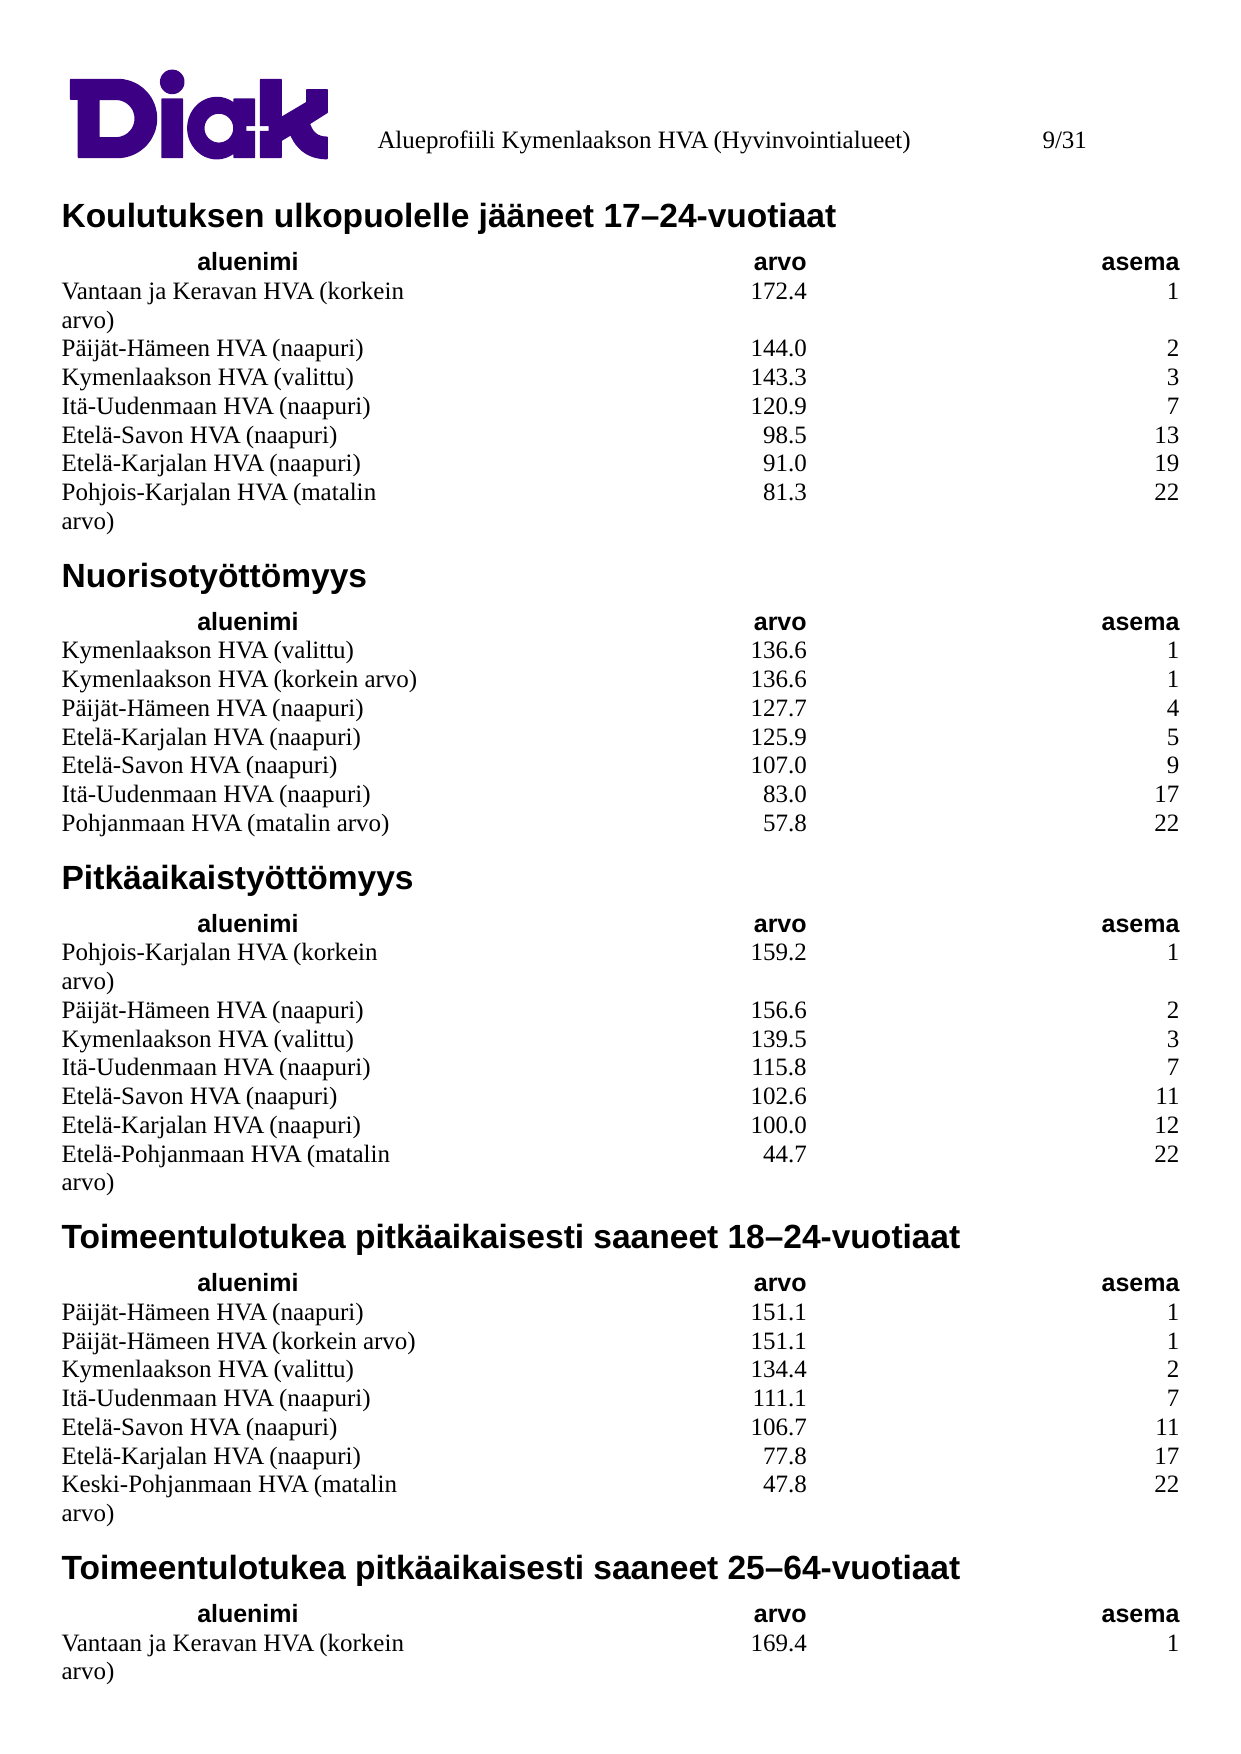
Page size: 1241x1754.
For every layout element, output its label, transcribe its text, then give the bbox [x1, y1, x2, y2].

table_cell 1 [806, 636, 1179, 664]
table_cell Etelä-Karjalan HVA (naapuri) [61, 1441, 434, 1469]
table_cell Etelä-Karjalan HVA (naapuri) [61, 722, 434, 751]
table_cell 106.7 [434, 1412, 806, 1441]
table_cell 115.8 [434, 1053, 806, 1081]
table_cell 1 [806, 1326, 1179, 1354]
table_cell Pohjois-Karjalan HVA (korkein arvo) [61, 938, 434, 995]
table_cell 22 [806, 477, 1179, 535]
table_cell 22 [806, 1139, 1179, 1196]
table_cell 2 [806, 995, 1179, 1024]
table_cell Etelä-Savon HVA (naapuri) [61, 1081, 434, 1110]
table_cell 151.1 [434, 1297, 806, 1326]
table_cell Itä-Uudenmaan HVA (naapuri) [61, 1053, 434, 1081]
table_cell 12 [806, 1110, 1179, 1139]
table_cell 136.6 [434, 664, 806, 693]
table_cell Pohjanmaan HVA (matalin arvo) [61, 808, 434, 837]
table_header aluenimi [61, 1268, 434, 1297]
table_cell Etelä-Savon HVA (naapuri) [61, 420, 434, 448]
table_header asema [806, 1599, 1179, 1628]
table_cell 17 [806, 779, 1179, 808]
table_cell 22 [806, 1470, 1179, 1527]
table_cell 4 [806, 693, 1179, 722]
table_cell 44.7 [434, 1139, 806, 1196]
table_cell Päijät-Hämeen HVA (korkein arvo) [61, 1326, 434, 1354]
table_cell 5 [806, 722, 1179, 751]
subtitle Toimeentulotukea pitkäaikaisesti saaneet 25–64-vuotiaat [61, 1548, 1179, 1586]
table_cell 136.6 [434, 636, 806, 664]
table_cell Etelä-Karjalan HVA (naapuri) [61, 1110, 434, 1139]
table_cell 151.1 [434, 1326, 806, 1354]
table_header aluenimi [61, 909, 434, 937]
subtitle Toimeentulotukea pitkäaikaisesti saaneet 18–24-vuotiaat [61, 1217, 1179, 1256]
table_header arvo [434, 1599, 806, 1628]
table_cell Päijät-Hämeen HVA (naapuri) [61, 995, 434, 1024]
table_cell Etelä-Karjalan HVA (naapuri) [61, 449, 434, 477]
table_cell 19 [806, 449, 1179, 477]
table_cell 98.5 [434, 420, 806, 448]
table_cell 1 [806, 276, 1179, 333]
table_cell Päijät-Hämeen HVA (naapuri) [61, 693, 434, 722]
table_cell 77.8 [434, 1441, 806, 1469]
subtitle Nuorisotyöttömyys [61, 556, 1179, 594]
table_cell Etelä-Pohjanmaan HVA (matalin arvo) [61, 1139, 434, 1196]
table_cell 1 [806, 664, 1179, 693]
table_cell 127.7 [434, 693, 806, 722]
table_cell 144.0 [434, 334, 806, 362]
table_cell 11 [806, 1081, 1179, 1110]
table_cell Päijät-Hämeen HVA (naapuri) [61, 1297, 434, 1326]
table_header arvo [434, 909, 806, 937]
table_cell 134.4 [434, 1355, 806, 1383]
table_header arvo [434, 1268, 806, 1297]
table_cell Itä-Uudenmaan HVA (naapuri) [61, 1383, 434, 1412]
table_cell 7 [806, 1053, 1179, 1081]
table_header asema [806, 909, 1179, 937]
table_cell 22 [806, 808, 1179, 837]
table_cell 9 [806, 751, 1179, 779]
table_cell 17 [806, 1441, 1179, 1469]
table_cell Kymenlaakson HVA (valittu) [61, 362, 434, 391]
table_cell 83.0 [434, 779, 806, 808]
table_cell 2 [806, 334, 1179, 362]
table_cell 57.8 [434, 808, 806, 837]
table_cell Kymenlaakson HVA (valittu) [61, 1355, 434, 1383]
table_header aluenimi [61, 1599, 434, 1628]
table_cell 111.1 [434, 1383, 806, 1412]
table_header arvo [434, 247, 806, 276]
table_cell 102.6 [434, 1081, 806, 1110]
table_header asema [806, 247, 1179, 276]
table_cell Etelä-Savon HVA (naapuri) [61, 1412, 434, 1441]
table_cell Vantaan ja Keravan HVA (korkein arvo) [61, 276, 434, 333]
table_cell 47.8 [434, 1470, 806, 1527]
table_header asema [806, 1268, 1179, 1297]
table_header asema [806, 607, 1179, 636]
subtitle Koulutuksen ulkopuolelle jääneet 17–24-vuotiaat [61, 196, 1179, 235]
table_header aluenimi [61, 247, 434, 276]
table_cell 13 [806, 420, 1179, 448]
table_cell 156.6 [434, 995, 806, 1024]
table_cell 1 [806, 938, 1179, 995]
table_cell 7 [806, 1383, 1179, 1412]
table_cell 1 [806, 1297, 1179, 1326]
table_cell 107.0 [434, 751, 806, 779]
table_cell Kymenlaakson HVA (valittu) [61, 1024, 434, 1052]
table_cell Itä-Uudenmaan HVA (naapuri) [61, 391, 434, 420]
table_cell Etelä-Savon HVA (naapuri) [61, 751, 434, 779]
table_cell 120.9 [434, 391, 806, 420]
table_header aluenimi [61, 607, 434, 636]
table_cell 2 [806, 1355, 1179, 1383]
table_cell 1 [806, 1628, 1179, 1685]
table_cell 3 [806, 1024, 1179, 1052]
table_cell 143.3 [434, 362, 806, 391]
table_cell Itä-Uudenmaan HVA (naapuri) [61, 779, 434, 808]
table_cell 125.9 [434, 722, 806, 751]
table_cell 7 [806, 391, 1179, 420]
table_cell 81.3 [434, 477, 806, 535]
table_header arvo [434, 607, 806, 636]
table_cell Pohjois-Karjalan HVA (matalin arvo) [61, 477, 434, 535]
table_cell Päijät-Hämeen HVA (naapuri) [61, 334, 434, 362]
table_cell 159.2 [434, 938, 806, 995]
table_cell Kymenlaakson HVA (korkein arvo) [61, 664, 434, 693]
table_cell Keski-Pohjanmaan HVA (matalin arvo) [61, 1470, 434, 1527]
table_cell 139.5 [434, 1024, 806, 1052]
table_cell 11 [806, 1412, 1179, 1441]
table_cell Kymenlaakson HVA (valittu) [61, 636, 434, 664]
table_cell 3 [806, 362, 1179, 391]
subtitle Pitkäaikaistyöttömyys [61, 858, 1179, 896]
table_cell Vantaan ja Keravan HVA (korkein arvo) [61, 1628, 434, 1685]
table_cell 169.4 [434, 1628, 806, 1685]
table_cell 172.4 [434, 276, 806, 333]
table_cell 91.0 [434, 449, 806, 477]
table_cell 100.0 [434, 1110, 806, 1139]
